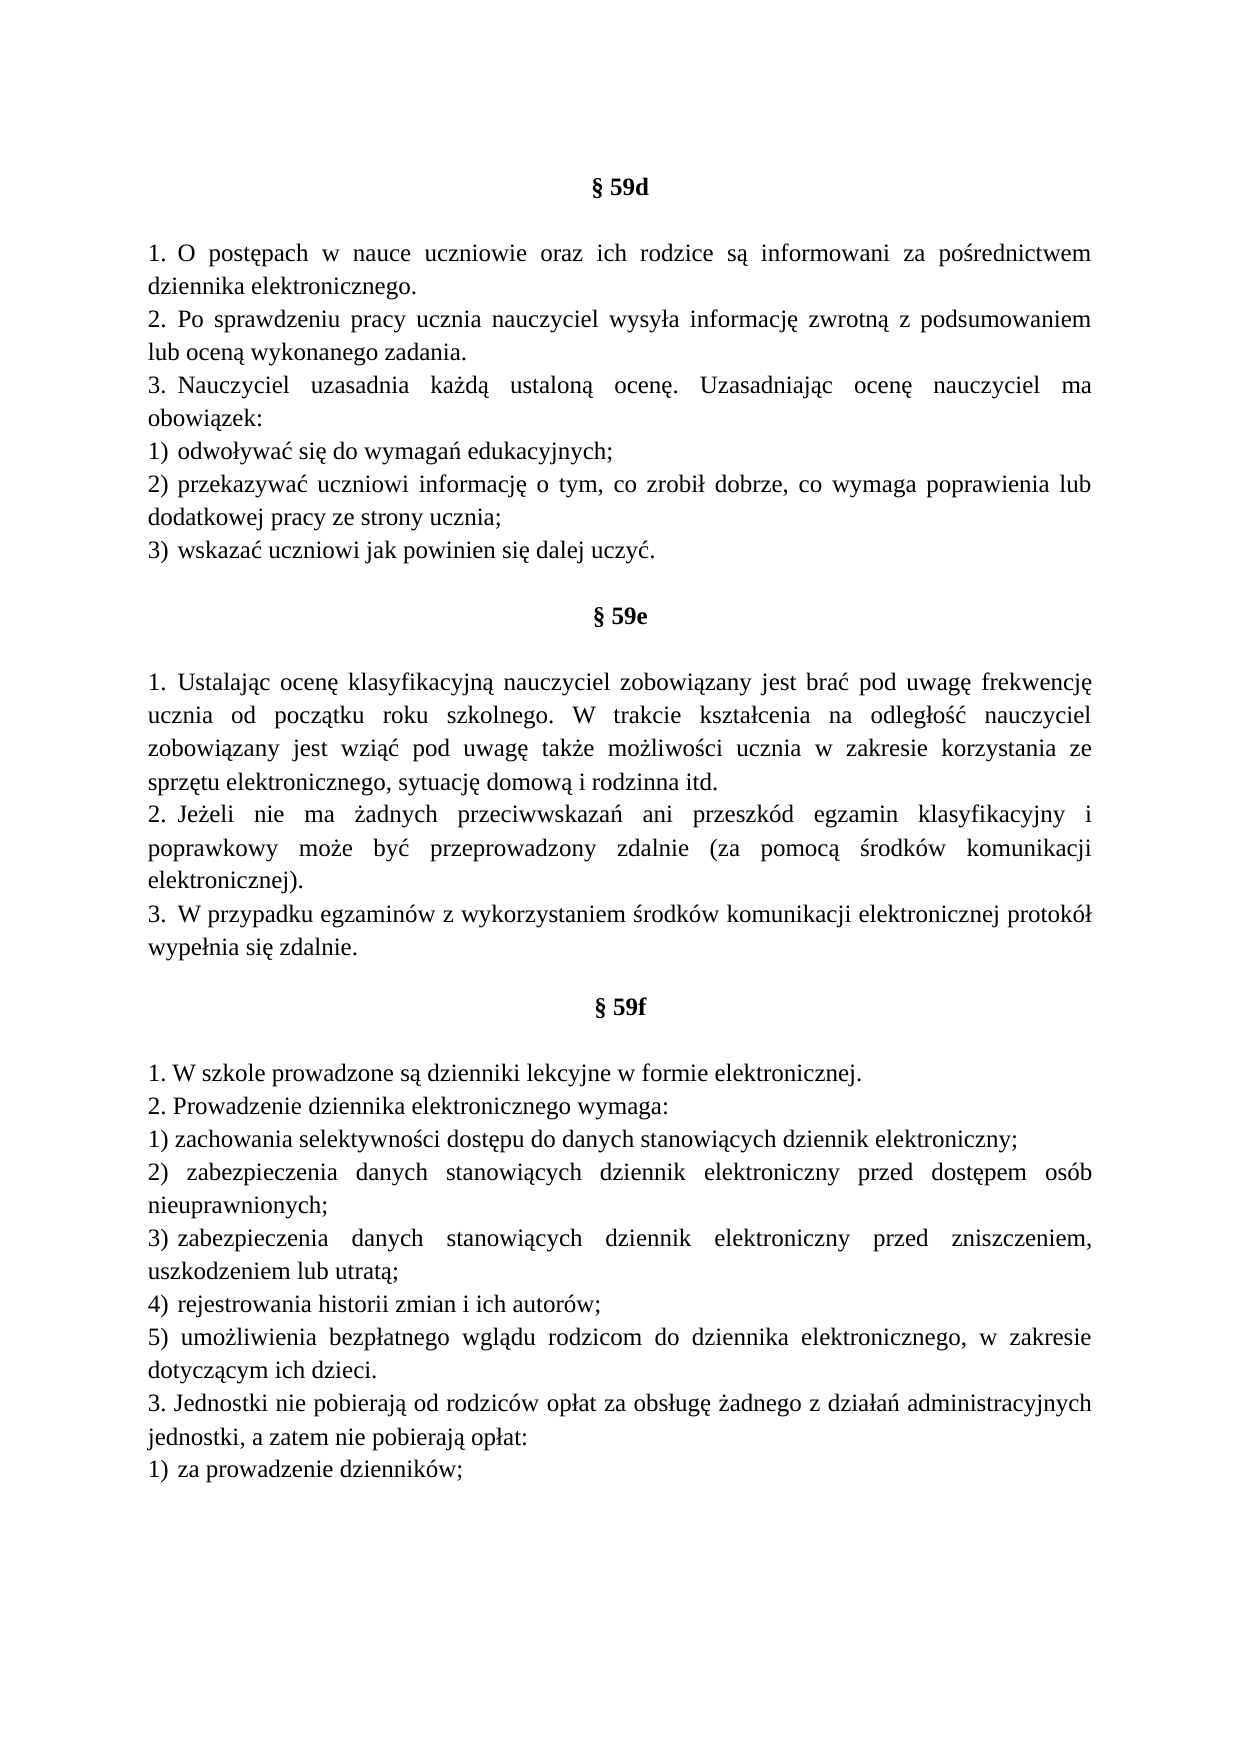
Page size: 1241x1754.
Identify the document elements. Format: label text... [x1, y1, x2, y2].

text 2. Prowadzenie dziennika elektronicznego wymaga: [148, 1091, 1093, 1120]
text 1. O postępach w nauce uczniowie oraz ich rodzice są informowani za pośrednictwem dziennika elektronicznego. [148, 238, 1093, 300]
text 2) przekazywać uczniowi informację o tym, co zrobił dobrze, co wymaga poprawienia lub dodatkowej pracy ze strony ucznia; [148, 469, 1093, 531]
text 2. Jeżeli nie ma żadnych przeciwwskazań ani przeszkód egzamin klasyfikacyjny i poprawkowy może być przeprowadzony zdalnie (za pomocą środków komunikacji elektronicznej). [148, 799, 1093, 894]
text 1. W szkole prowadzone są dzienniki lekcyjne w formie elektronicznej. [148, 1058, 1093, 1087]
text § 59d [148, 172, 1093, 201]
text 1) zachowania selektywności dostępu do danych stanowiących dziennik elektroniczny; [148, 1124, 1093, 1153]
text § 59f [148, 992, 1093, 1021]
text 2) zabezpieczenia danych stanowiących dziennik elektroniczny przed dostępem osób nieuprawnionych; [148, 1157, 1093, 1219]
text 1. Ustalając ocenę klasyfikacyjną nauczyciel zobowiązany jest brać pod uwagę frekwencję ucznia od początku roku szkolnego. W trakcie kształcenia na odległość nauczyciel zobowiązany jest wziąć pod uwagę także możliwości ucznia w zakresie korzystania ze sprzętu elektronicznego, sytuację domową i rodzinna itd. [148, 667, 1093, 795]
text 3. Nauczyciel uzasadnia każdą ustaloną ocenę. Uzasadniając ocenę nauczyciel ma obowiązek: [148, 370, 1093, 432]
text 1) odwoływać się do wymagań edukacyjnych; [148, 436, 1093, 465]
text 3. W przypadku egzaminów z wykorzystaniem środków komunikacji elektronicznej protokół wypełnia się zdalnie. [148, 899, 1093, 960]
text 4) rejestrowania historii zmian i ich autorów; [148, 1289, 1093, 1318]
text 3. Jednostki nie pobierają od rodziców opłat za obsługę żadnego z działań administracyjnych jednostki, a zatem nie pobierają opłat: [148, 1388, 1093, 1450]
text 3) zabezpieczenia danych stanowiących dziennik elektroniczny przed zniszczeniem, uszkodzeniem lub utratą; [148, 1223, 1093, 1285]
text 2. Po sprawdzeniu pracy ucznia nauczyciel wysyła informację zwrotną z podsumowaniem lub oceną wykonanego zadania. [148, 304, 1093, 366]
text 3) wskazać uczniowi jak powinien się dalej uczyć. [148, 535, 1093, 564]
text 5) umożliwienia bezpłatnego wglądu rodzicom do dziennika elektronicznego, w zakresie dotyczącym ich dzieci. [148, 1322, 1093, 1384]
text 1) za prowadzenie dzienników; [148, 1454, 1093, 1483]
text § 59e [148, 601, 1093, 630]
